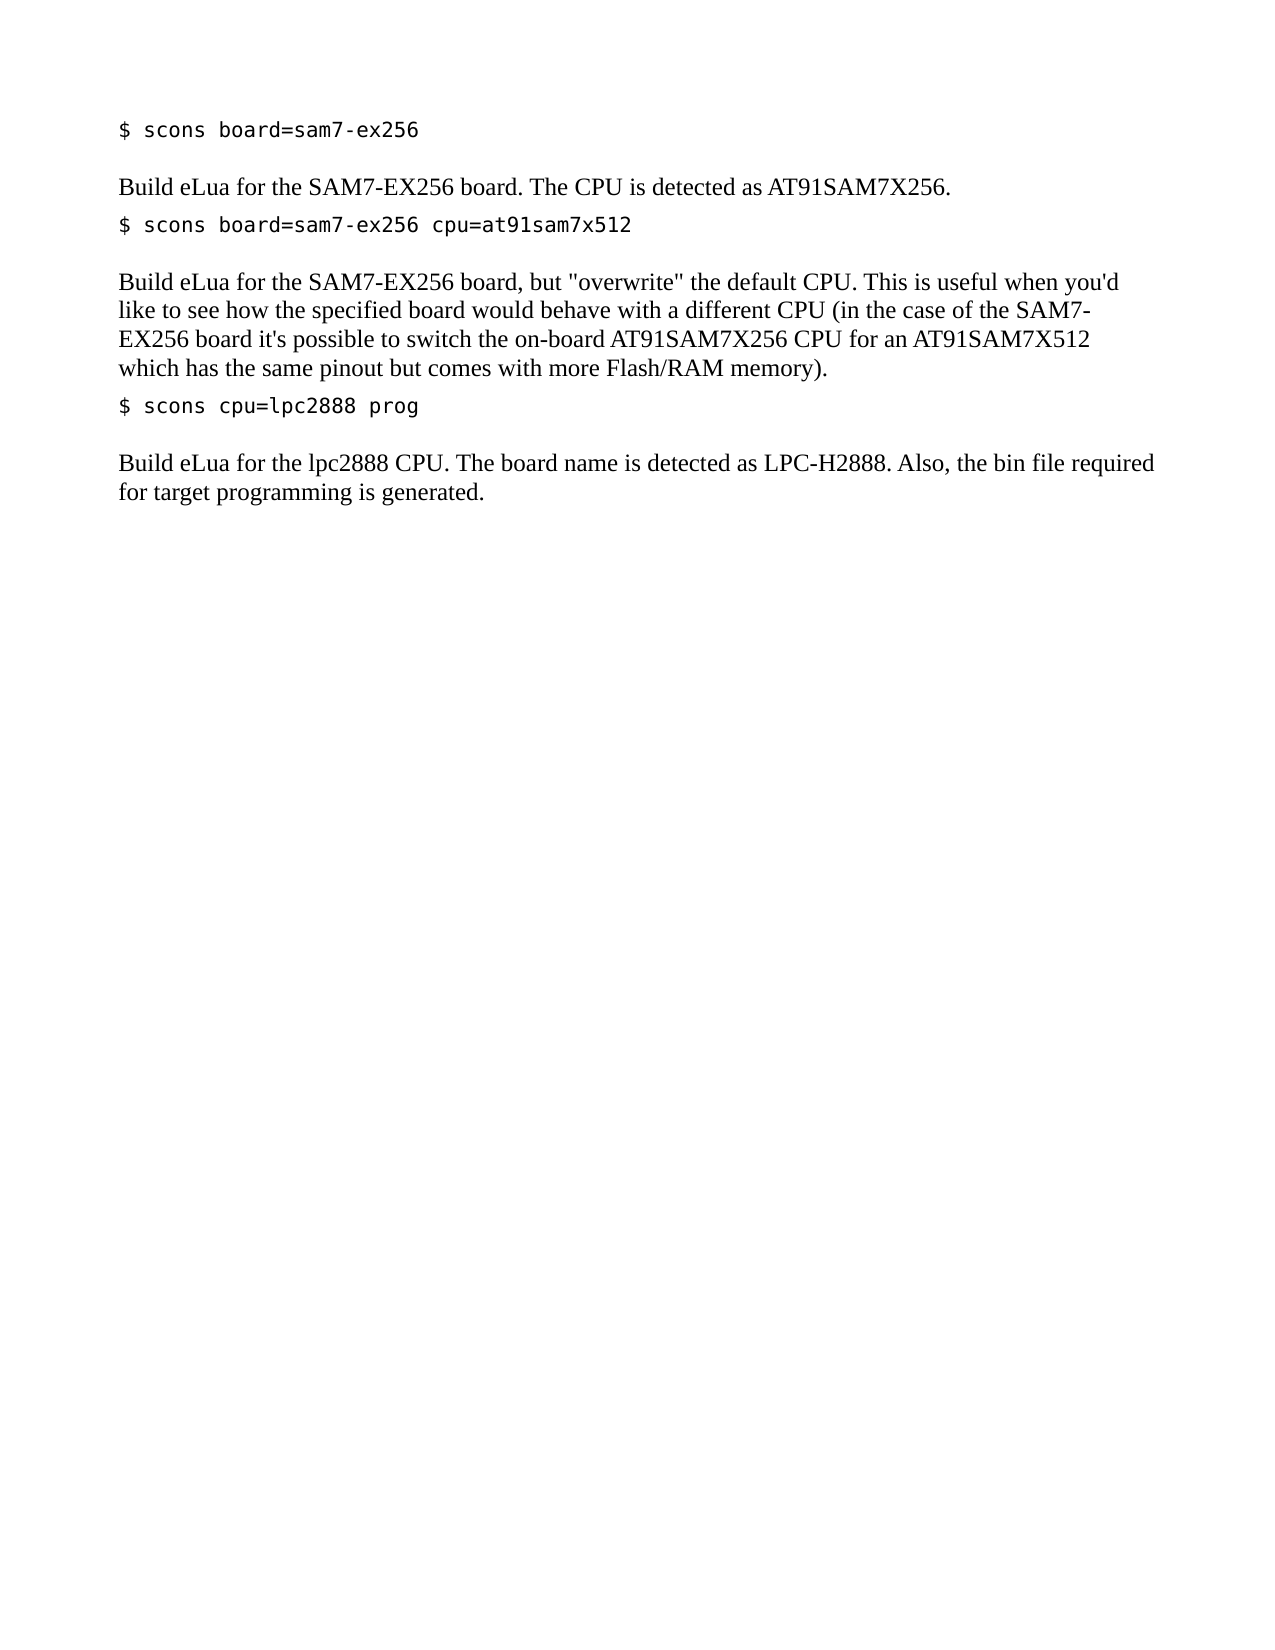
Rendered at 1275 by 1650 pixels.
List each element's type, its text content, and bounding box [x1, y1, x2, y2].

text Build eLua for the lpc2888 CPU. The board name is detected as LPC-H2888. Also, the bin file required for target programming is generated. [118, 448, 1157, 506]
text Build eLua for the SAM7-EX256 board, but "overwrite" the default CPU. This is useful when you'd like to see how the specified board would behave with a different CPU (in the case of the SAM7-EX256 board it's possible to switch the on-board AT91SAM7X256 CPU for an AT91SAM7X512 which has the same pinout but comes with more Flash/RAM memory). [118, 267, 1157, 382]
text Build eLua for the SAM7-EX256 board. The CPU is detected as AT91SAM7X256. [118, 172, 1157, 201]
text $ scons board=sam7-ex256 cpu=at91sam7x512 [118, 213, 1157, 237]
text $ scons cpu=lpc2888 prog [118, 394, 1157, 419]
text $ scons board=sam7-ex256 [118, 118, 1157, 142]
